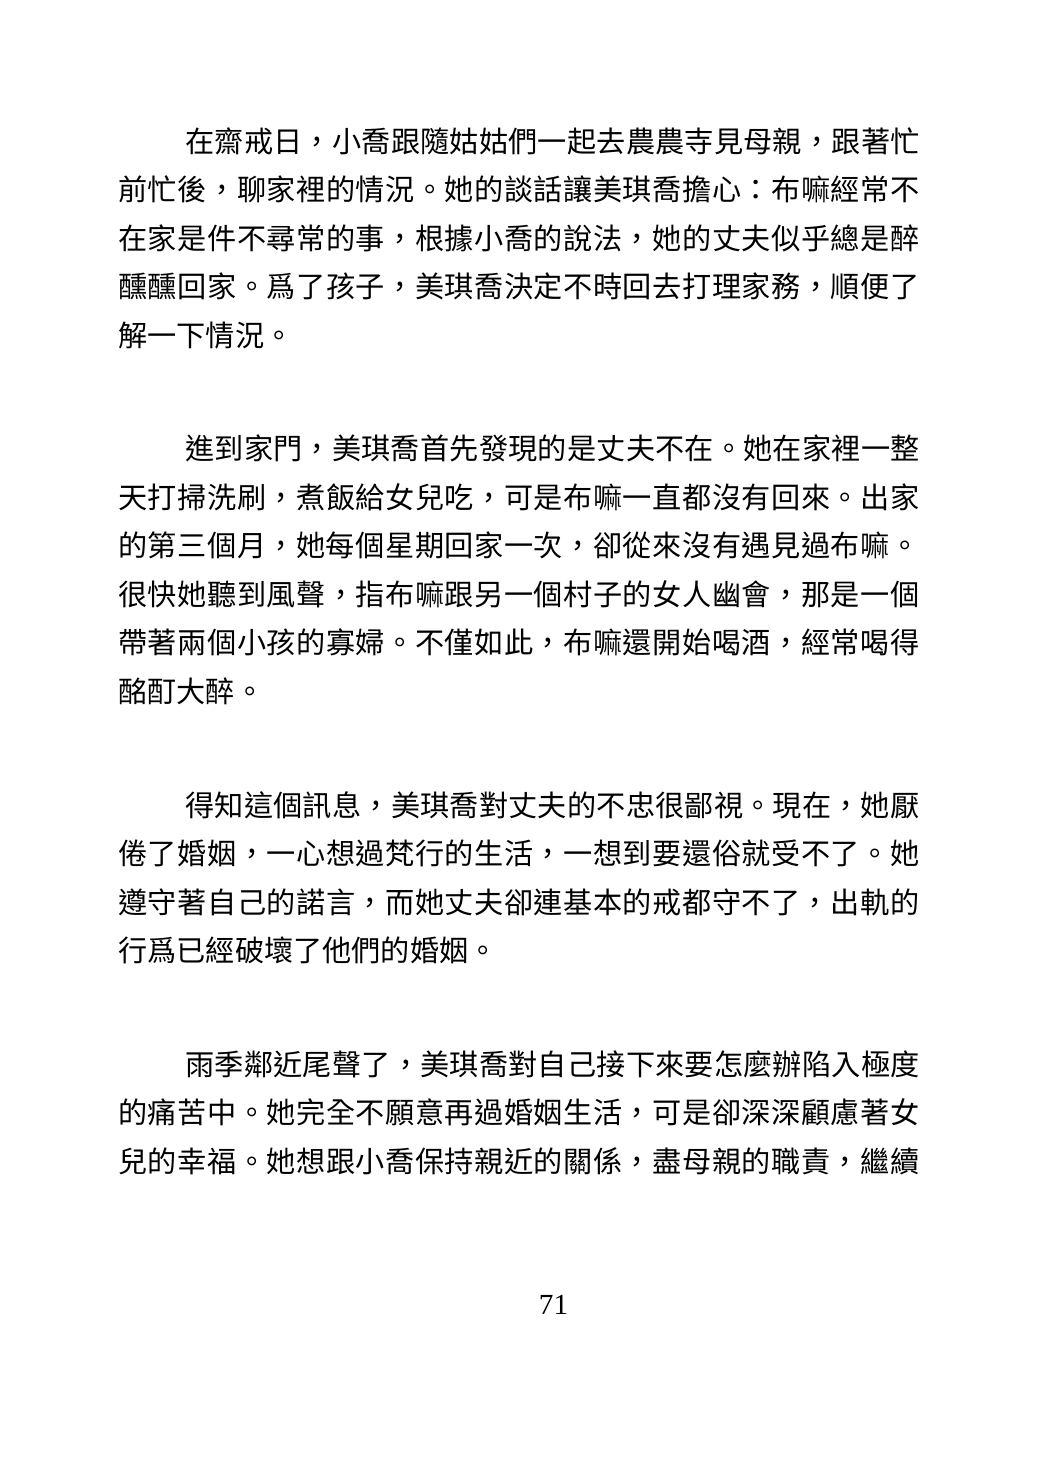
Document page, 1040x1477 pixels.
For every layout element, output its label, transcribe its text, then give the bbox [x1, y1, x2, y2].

text 雨季鄰近尾聲了，美琪喬對自己接下來要怎麼辦陷入極度的痛苦中。她完全不願意再過婚姻生活，可是卻深深顧慮著女兒的幸福。她想跟小喬保持親近的關係，盡母親的職責，繼續 [118, 1041, 921, 1181]
text 得知這個訊息，美琪喬對丈夫的不忠很鄙視。現在，她厭倦了婚姻，一心想過梵行的生活，一想到要還俗就受不了。她遵守著自己的諾言，而她丈夫卻連基本的戒都守不了，出軌的行爲已經破壞了他們的婚姻。 [118, 782, 921, 970]
text 進到家門，美琪喬首先發現的是丈夫不在。她在家裡一整天打掃洗刷，煮飯給女兒吃，可是布嘛一直都沒有回來。出家的第三個月，她每個星期回家一次，卻從來沒有遇見過布嘛。很快她聽到風聲，指布嘛跟另一個村子的女人幽會，那是一個帶著兩個小孩的寡婦。不僅如此，布嘛還開始喝酒，經常喝得酩酊大醉。 [118, 426, 921, 711]
text 在齋戒日，小喬跟隨姑姑們一起去農農寺見母親，跟著忙前忙後，聊家裡的情況。她的談話讓美琪喬擔心：布嘛經常不在家是件不尋常的事，根據小喬的說法，她的丈夫似乎總是醉醺醺回家。爲了孩子，美琪喬決定不時回去打理家務，順便了解一下情況。 [118, 118, 921, 354]
